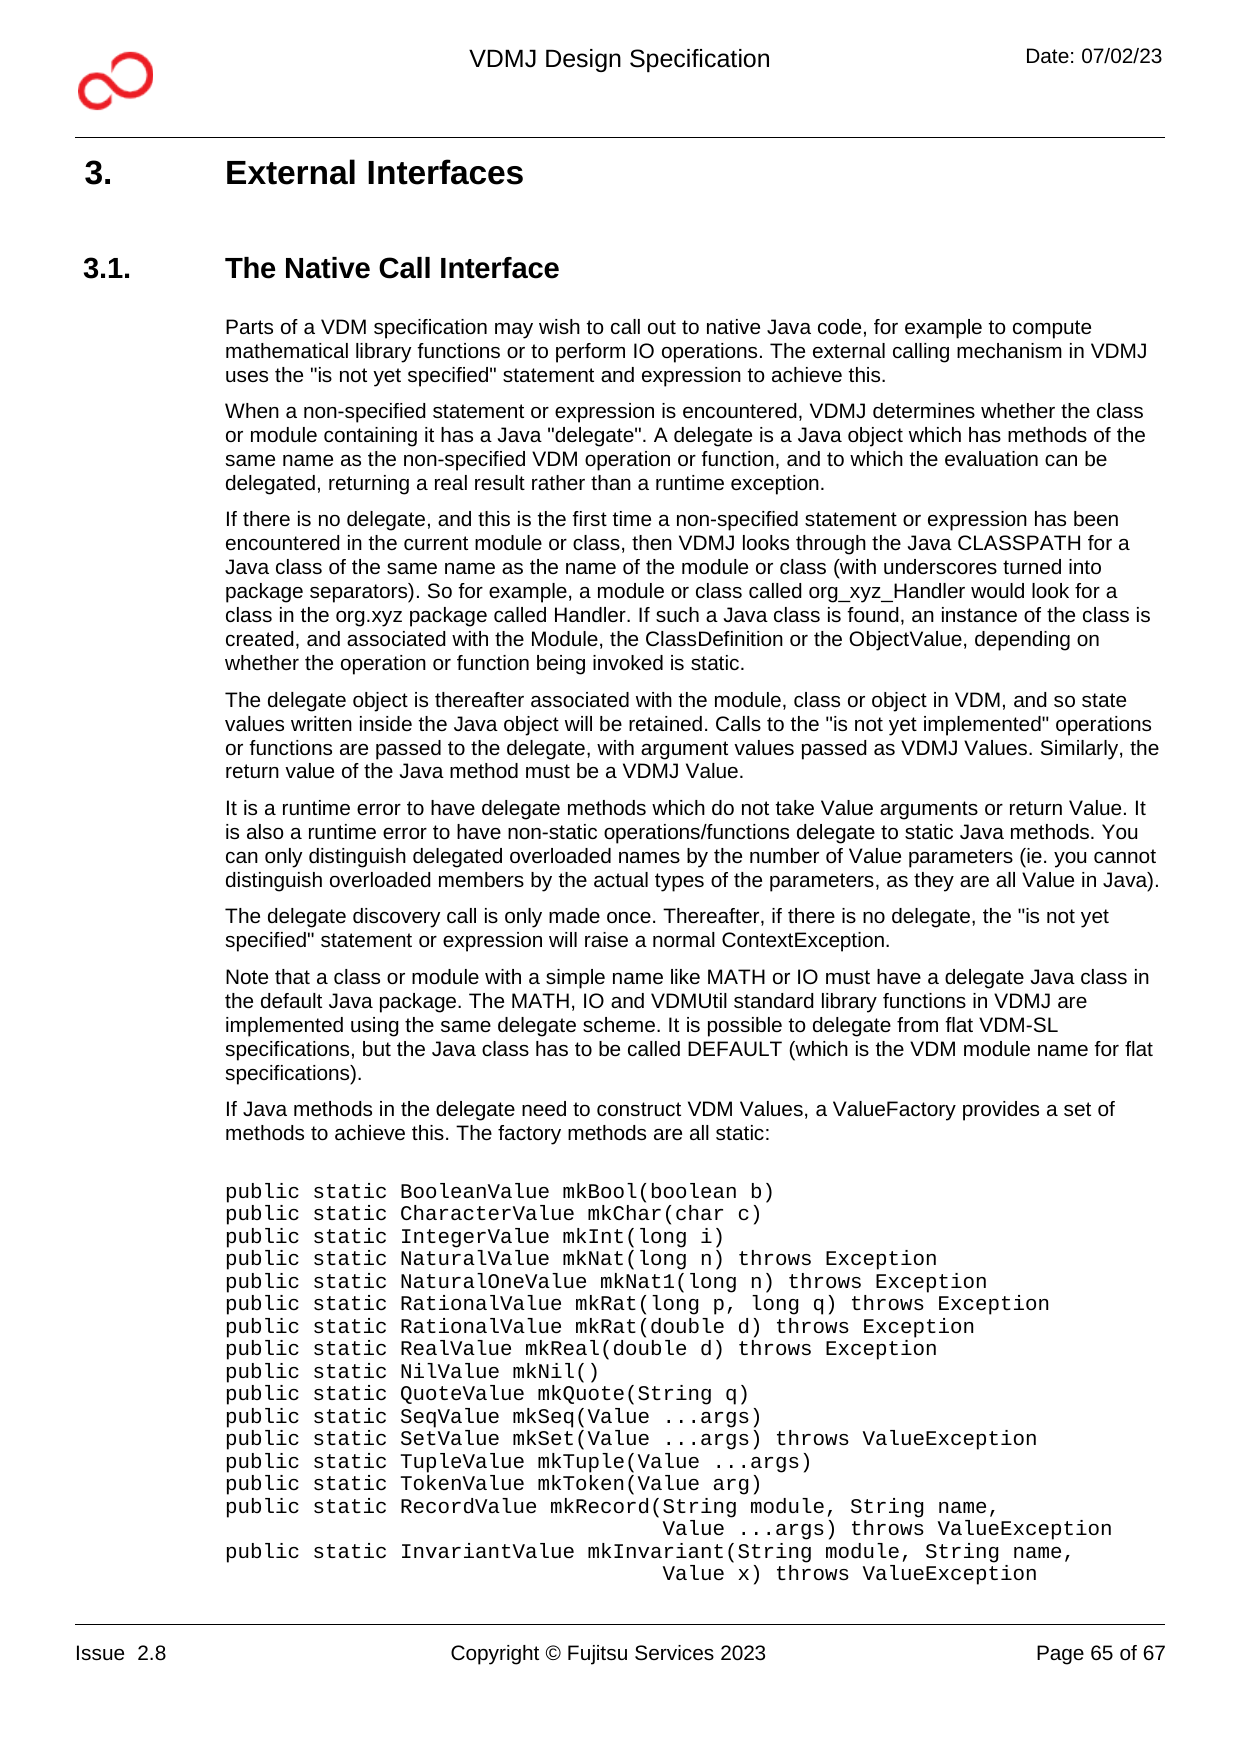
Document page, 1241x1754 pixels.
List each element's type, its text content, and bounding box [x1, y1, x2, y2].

text If there is no delegate, and this is the first time a non-specified statement or expression has been encountered in the current module or class, then VDMJ looks through the Java CLASSPATH for a Java class of the same name as the name of the module or class (with underscores turned into package separators). So for example, a module or class called org_xyz_Handler would look for a class in the org.xyz package called Handler. If such a Java class is found, an instance of the class is created, and associated with the Module, the ClassDefinition or the ObjectValue, depending on whether the operation or function being invoked is static. [225, 508, 1165, 675]
text It is a runtime error to have delegate methods which do not take Value arguments or return Value. It is also a runtime error to have non-static operations/functions delegate to static Java methods. You can only distinguish delegated overloaded names by the number of Value parameters (ie. you cannot distinguish overloaded members by the actual types of the parameters, as they are all Value in Java). [225, 796, 1165, 892]
text Parts of a VDM specification may wish to call out to native Java code, for example to compute mathematical library functions or to perform IO operations. The external calling mechanism in VDMJ uses the "is not yet specified" statement and expression to achieve this. [225, 315, 1165, 387]
picture [78, 44, 153, 120]
text If Java methods in the delegate need to construct VDM Values, a ValueFactory provides a set of methods to achieve this. The factory methods are all static: [225, 1097, 1165, 1145]
text The delegate discovery call is only made once. Thereafter, if there is no delegate, the "is not yet specified" statement or expression will raise a normal ContextException. [225, 904, 1165, 952]
text public static BooleanValue mkBool(boolean b) public static CharacterValue mkChar(char c) public static IntegerValue mkInt(long i) public static NaturalValue mkNat(long n) throws Exception public static NaturalOneValue mkNat1(long n) throws Exception public static RationalValue mkRat(long p, long q) throws Exception public static RationalValue mkRat(double d) throws Exception public static RealValue mkReal(double d) throws Exception public static NilValue mkNil() public static QuoteValue mkQuote(String q) public static SeqValue mkSeq(Value ...args) public static SetValue mkSet(Value ...args) throws ValueException public static TupleValue mkTuple(Value ...args) public static TokenValue mkToken(Value arg) public static RecordValue mkRecord(String module, String name, Value ...args) throws ValueException public static InvariantValue mkInvariant(String module, String name, Value x) throws ValueException [225, 1158, 1165, 1585]
subtitle The Native Call Interface [75, 251, 1165, 285]
text When a non-specified statement or expression is encountered, VDMJ determines whether the class or module containing it has a Java "delegate". A delegate is a Java object which has methods of the same name as the non-specified VDM operation or function, and to which the evaluation can be delegated, returning a real result rather than a runtime exception. [225, 399, 1165, 495]
text The delegate object is thereafter associated with the module, class or object in VDM, and so state values written inside the Java object will be retained. Calls to the "is not yet implemented" operations or functions are passed to the delegate, with argument values passed as VDMJ Values. Similarly, the return value of the Java method must be a VDMJ Value. [225, 688, 1165, 784]
subtitle External Interfaces [75, 153, 1165, 191]
text Note that a class or module with a simple name like MATH or IO must have a delegate Java class in the default Java package. The MATH, IO and VDMUtil standard library functions in VDMJ are implemented using the same delegate scheme. It is possible to delegate from flat VDM-SL specifications, but the Java class has to be called DEFAULT (which is the VDM module name for flat specifications). [225, 965, 1165, 1085]
